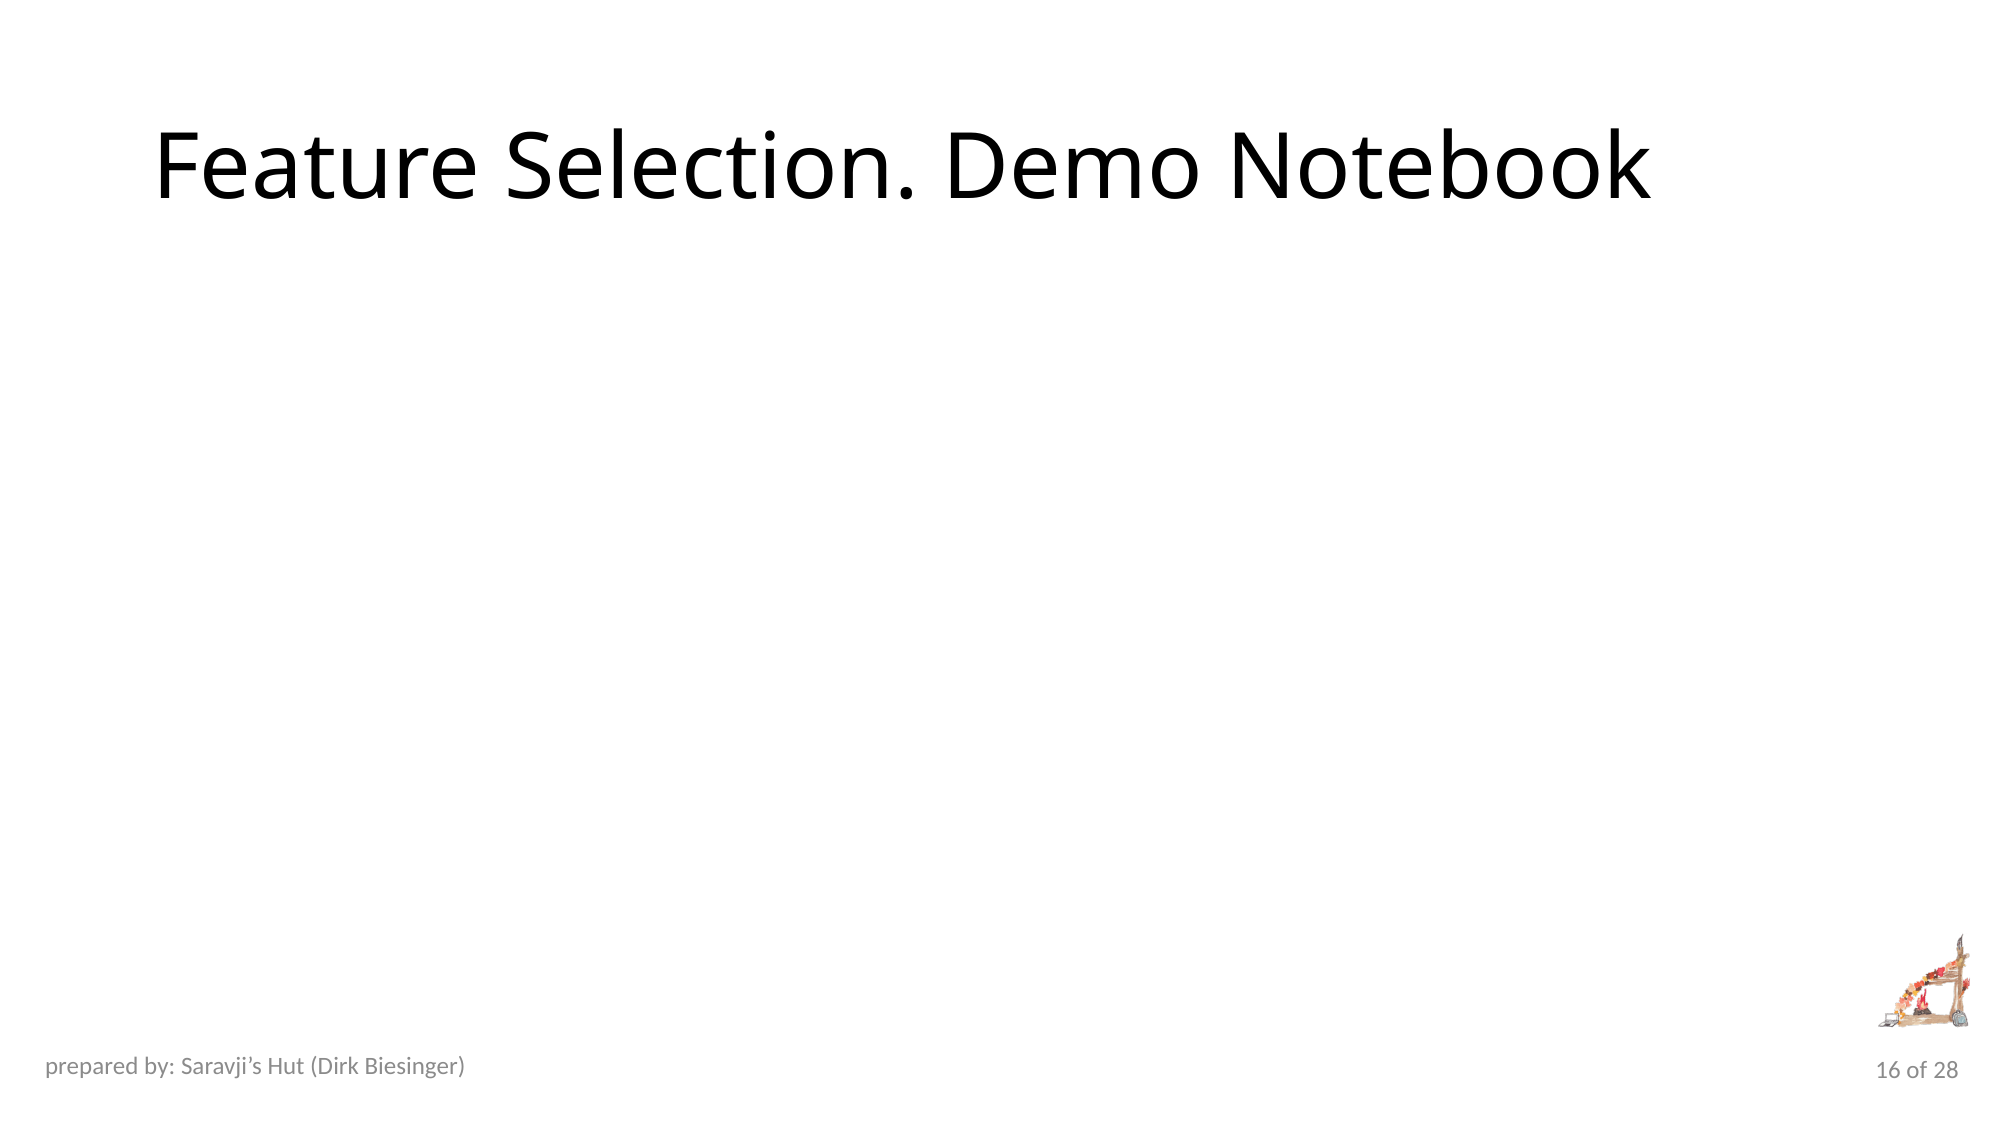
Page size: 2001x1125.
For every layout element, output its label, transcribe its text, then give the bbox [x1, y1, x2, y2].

title Feature Selection. Demo Notebook [137, 59, 1863, 278]
picture [1853, 908, 1996, 1050]
